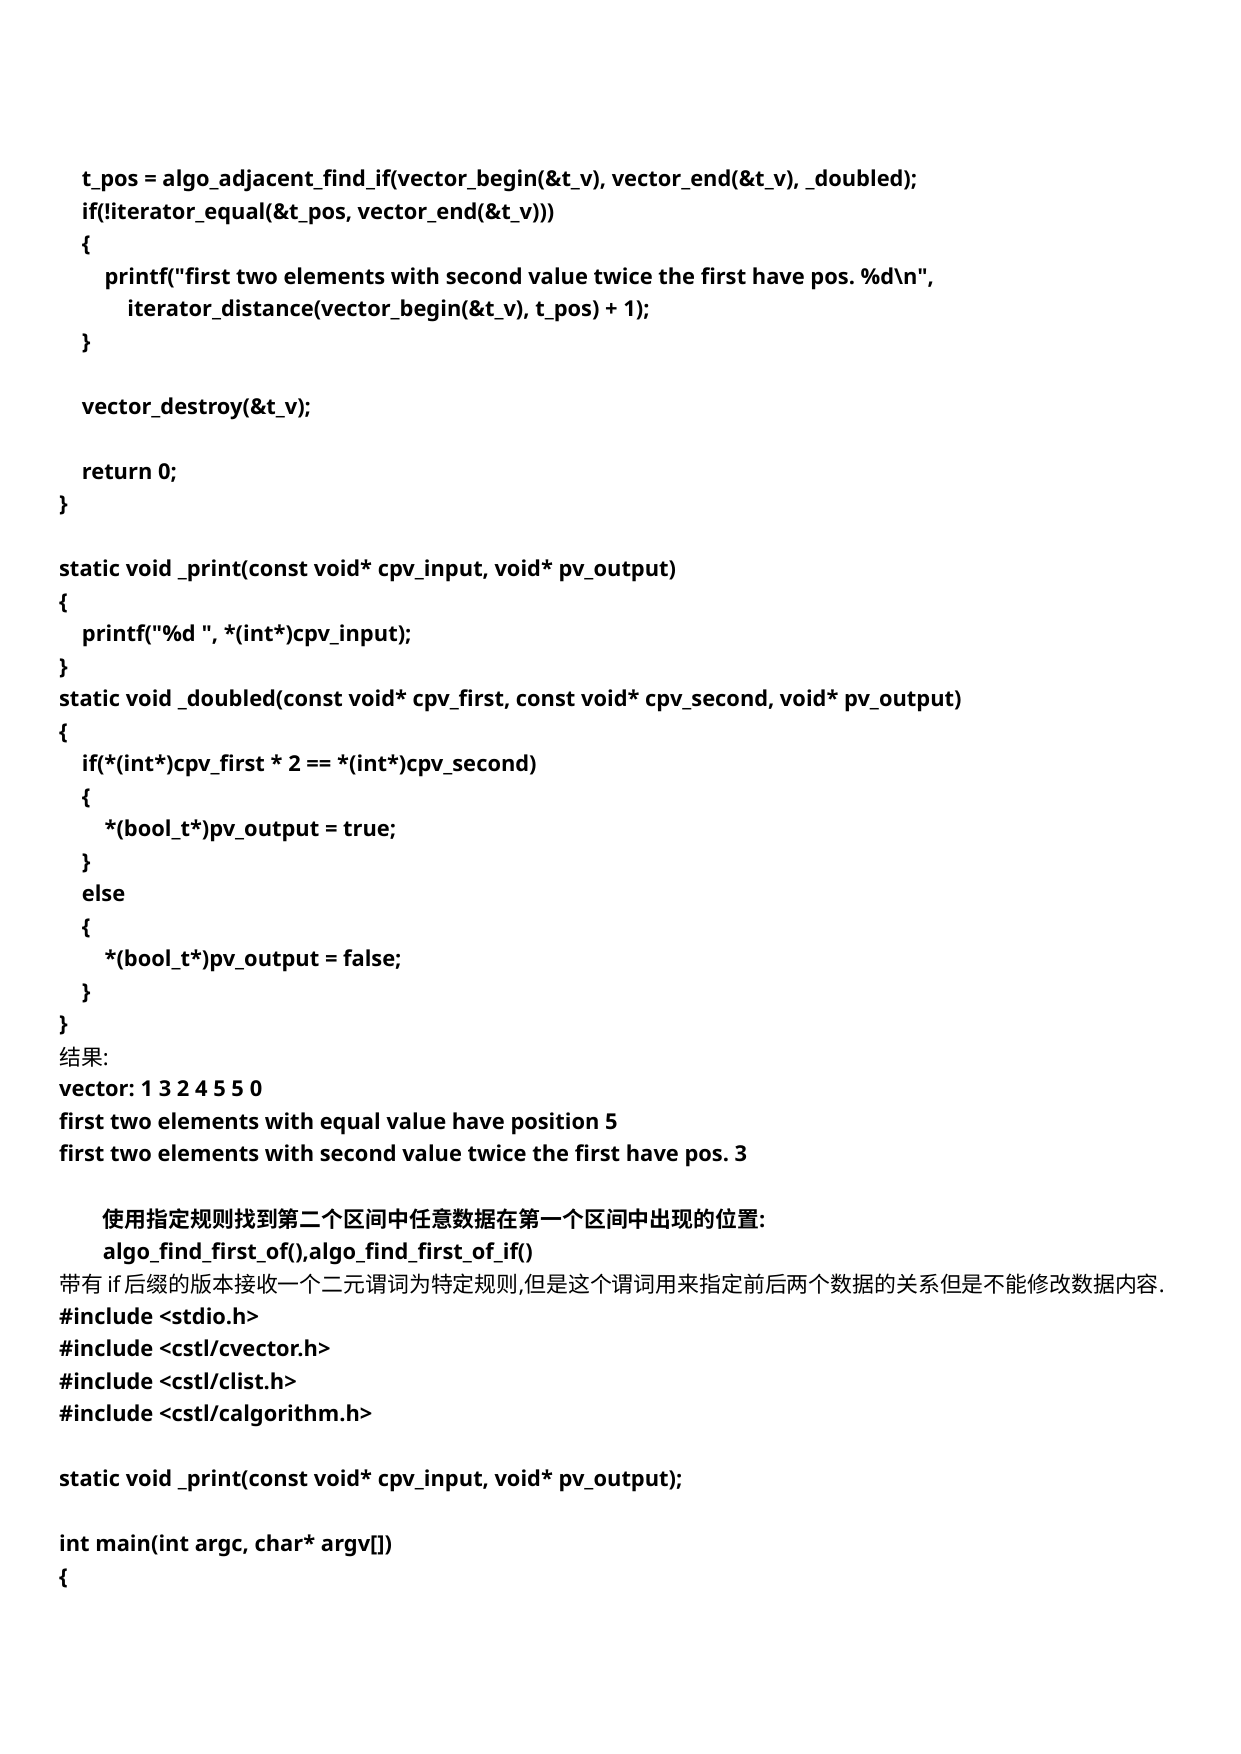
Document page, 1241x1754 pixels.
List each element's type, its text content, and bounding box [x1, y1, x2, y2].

text { [59, 584, 1181, 617]
text 使用指定规则找到第二个区间中任意数据在第一个区间中出现的位置: [59, 1202, 1181, 1234]
text { [59, 227, 1181, 259]
text vector: 1 3 2 4 5 5 0 [59, 1072, 1181, 1104]
text #include <cstl/clist.h> [59, 1364, 1181, 1397]
text iterator_distance(vector_begin(&t_v), t_pos) + 1); [59, 292, 1181, 324]
text } [59, 844, 1181, 877]
text 结果: [59, 1039, 1181, 1072]
text { [59, 779, 1181, 812]
text first two elements with second value twice the first have pos. 3 [59, 1137, 1181, 1169]
text 带有if后缀的版本接收一个二元谓词为特定规则,但是这个谓词用来指定前后两个数据的关系但是不能修改数据内容. [59, 1267, 1181, 1299]
text static void _print(const void* cpv_input, void* pv_output); [59, 1462, 1181, 1494]
text } [59, 324, 1181, 357]
text { [59, 909, 1181, 942]
text } [59, 1007, 1181, 1039]
text #include <stdio.h> [59, 1299, 1181, 1332]
text if(*(int*)cpv_first * 2 == *(int*)cpv_second) [59, 747, 1181, 779]
text #include <cstl/cvector.h> [59, 1332, 1181, 1364]
text else [59, 877, 1181, 909]
text static void _print(const void* cpv_input, void* pv_output) [59, 552, 1181, 584]
text int main(int argc, char* argv[]) [59, 1527, 1181, 1559]
text vector_destroy(&t_v); [59, 389, 1181, 422]
text } [59, 649, 1181, 682]
text return 0; [59, 454, 1181, 487]
text printf("first two elements with second value twice the first have pos. %d\n", [59, 259, 1181, 292]
text t_pos = algo_adjacent_find_if(vector_begin(&t_v), vector_end(&t_v), _doubled); [59, 162, 1181, 194]
text { [59, 714, 1181, 747]
text } [59, 487, 1181, 519]
text first two elements with equal value have position 5 [59, 1104, 1181, 1137]
text #include <cstl/calgorithm.h> [59, 1397, 1181, 1429]
text printf("%d ", *(int*)cpv_input); [59, 617, 1181, 649]
text *(bool_t*)pv_output = true; [59, 812, 1181, 844]
text algo_find_first_of(),algo_find_first_of_if() [70, 1234, 1181, 1267]
text { [59, 1559, 1181, 1592]
text *(bool_t*)pv_output = false; [59, 942, 1181, 974]
text static void _doubled(const void* cpv_first, const void* cpv_second, void* pv_output) [59, 682, 1181, 714]
text if(!iterator_equal(&t_pos, vector_end(&t_v))) [59, 194, 1181, 227]
text } [59, 974, 1181, 1007]
